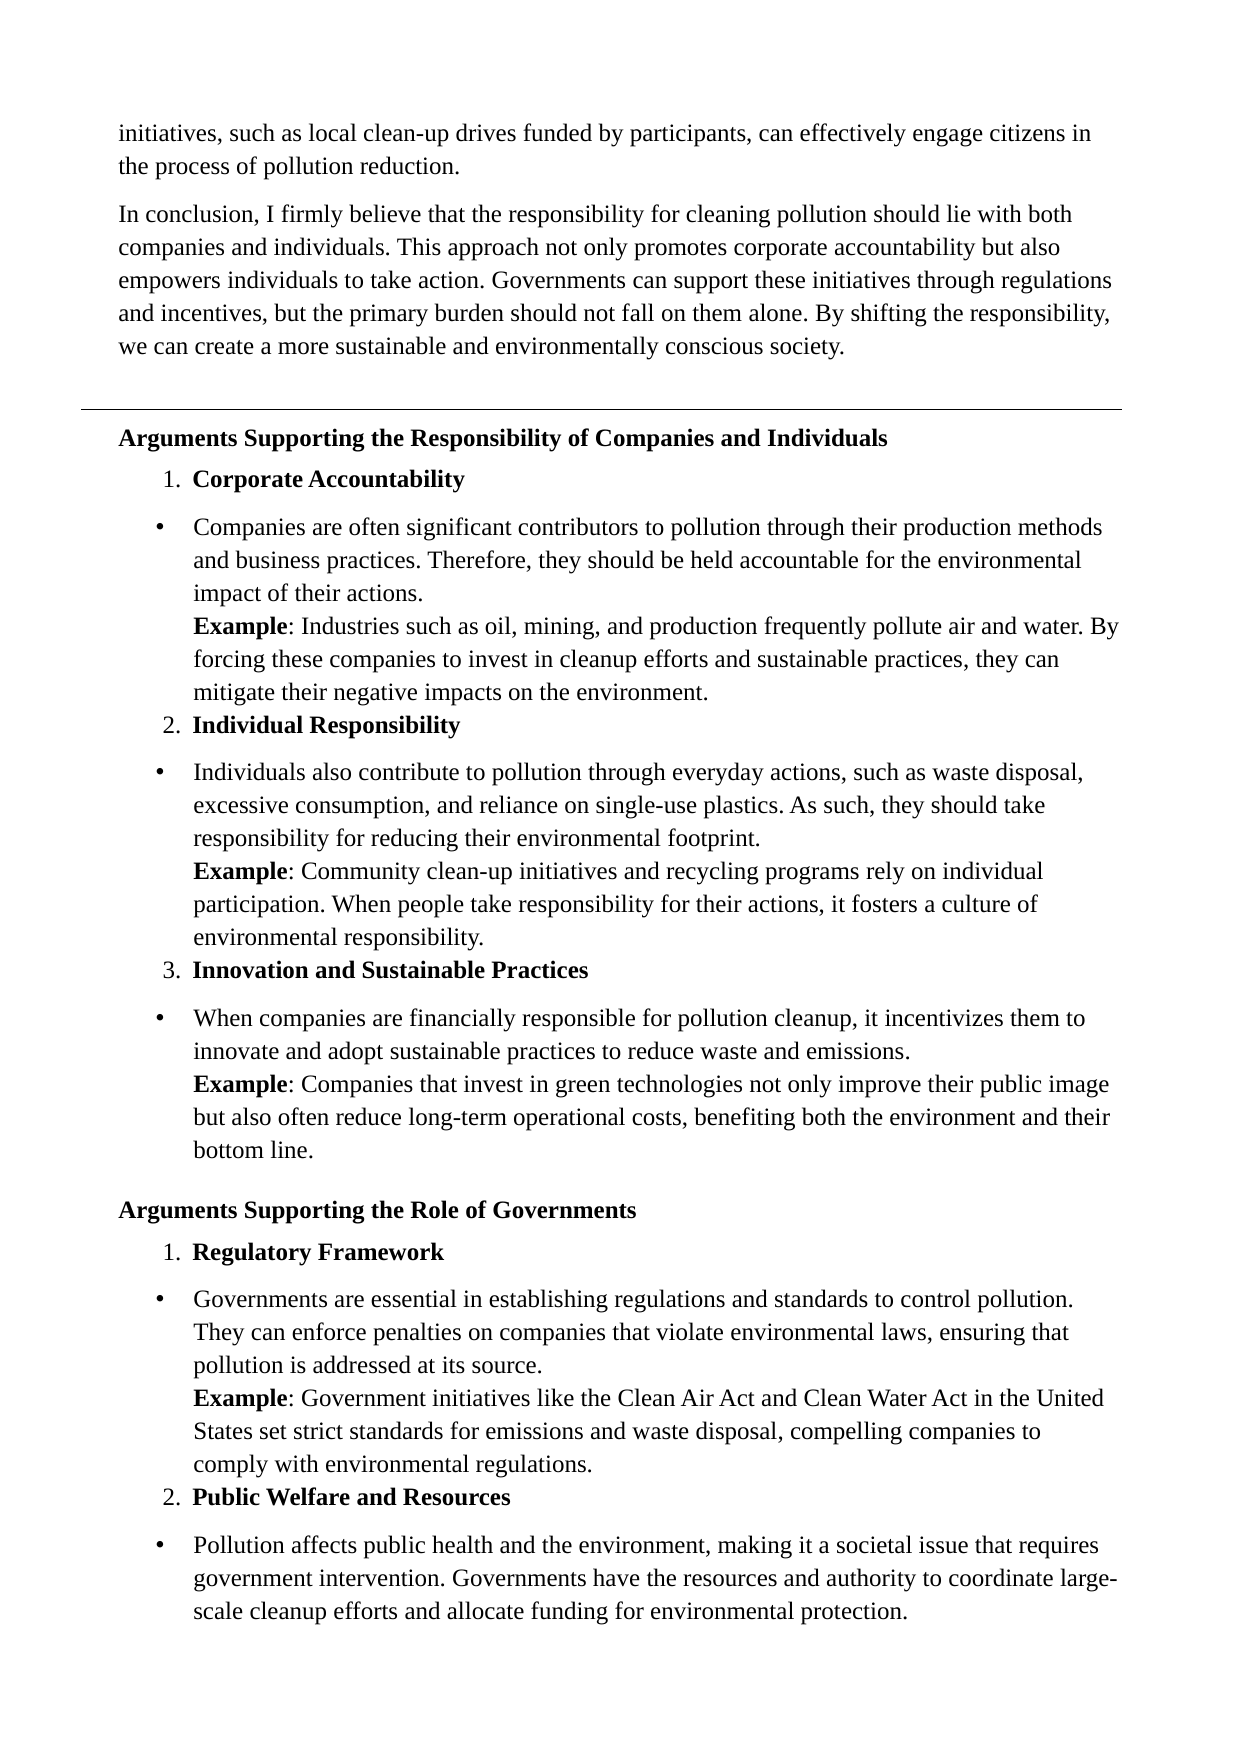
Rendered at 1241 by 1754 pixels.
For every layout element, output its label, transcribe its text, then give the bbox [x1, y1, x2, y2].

list Corporate Accountability [162, 464, 1122, 493]
list Example: Community clean-up initiatives and recycling programs rely on individual participation. When people take responsibility for their actions, it fosters a culture of environmental responsibility. [156, 856, 1122, 951]
subtitle Arguments Supporting the Responsibility of Companies and Individuals [118, 423, 1122, 452]
list Innovation and Sustainable Practices [162, 956, 1122, 984]
list Regulatory Framework [162, 1237, 1122, 1265]
list Example: Government initiatives like the Clean Air Act and Clean Water Act in the United States set strict standards for emissions and waste disposal, compelling companies to comply with environmental regulations. [156, 1383, 1122, 1478]
text In conclusion, I firmly believe that the responsibility for cleaning pollution should lie with both companies and individuals. This approach not only promotes corporate accountability but also empowers individuals to take action. Governments can support these initiatives through regulations and incentives, but the primary burden should not fall on them alone. By shifting the responsibility, we can create a more sustainable and environmentally conscious society. [118, 199, 1122, 359]
list Example: Industries such as oil, mining, and production frequently pollute air and water. By forcing these companies to invest in cleanup efforts and sustainable practices, they can mitigate their negative impacts on the environment. [156, 611, 1122, 706]
list When companies are financially responsible for pollution cleanup, it incentivizes them to innovate and adopt sustainable practices to reduce waste and emissions. [156, 1003, 1122, 1065]
list Example: Companies that invest in green technologies not only improve their public image but also often reduce long-term operational costs, benefiting both the environment and their bottom line. [156, 1069, 1122, 1164]
list Public Welfare and Resources [162, 1482, 1122, 1511]
list Individual Responsibility [162, 710, 1122, 738]
list Companies are often significant contributors to pollution through their production methods and business practices. Therefore, they should be held accountable for the environmental impact of their actions. [156, 512, 1122, 606]
list Individuals also contribute to pollution through everyday actions, such as waste disposal, excessive consumption, and reliance on single-use plastics. As such, they should take responsibility for reducing their environmental footprint. [156, 757, 1122, 852]
text initiatives, such as local clean-up drives funded by participants, can effectively engage citizens in the process of pollution reduction. [118, 118, 1122, 180]
subtitle Arguments Supporting the Role of Governments [118, 1195, 1122, 1224]
list Governments are essential in establishing regulations and standards to control pollution. They can enforce penalties on companies that violate environmental laws, ensuring that pollution is addressed at its source. [156, 1284, 1122, 1379]
list Pollution affects public health and the environment, making it a societal issue that requires government intervention. Governments have the resources and authority to coordinate large-scale cleanup efforts and allocate funding for environmental protection. [156, 1530, 1122, 1625]
